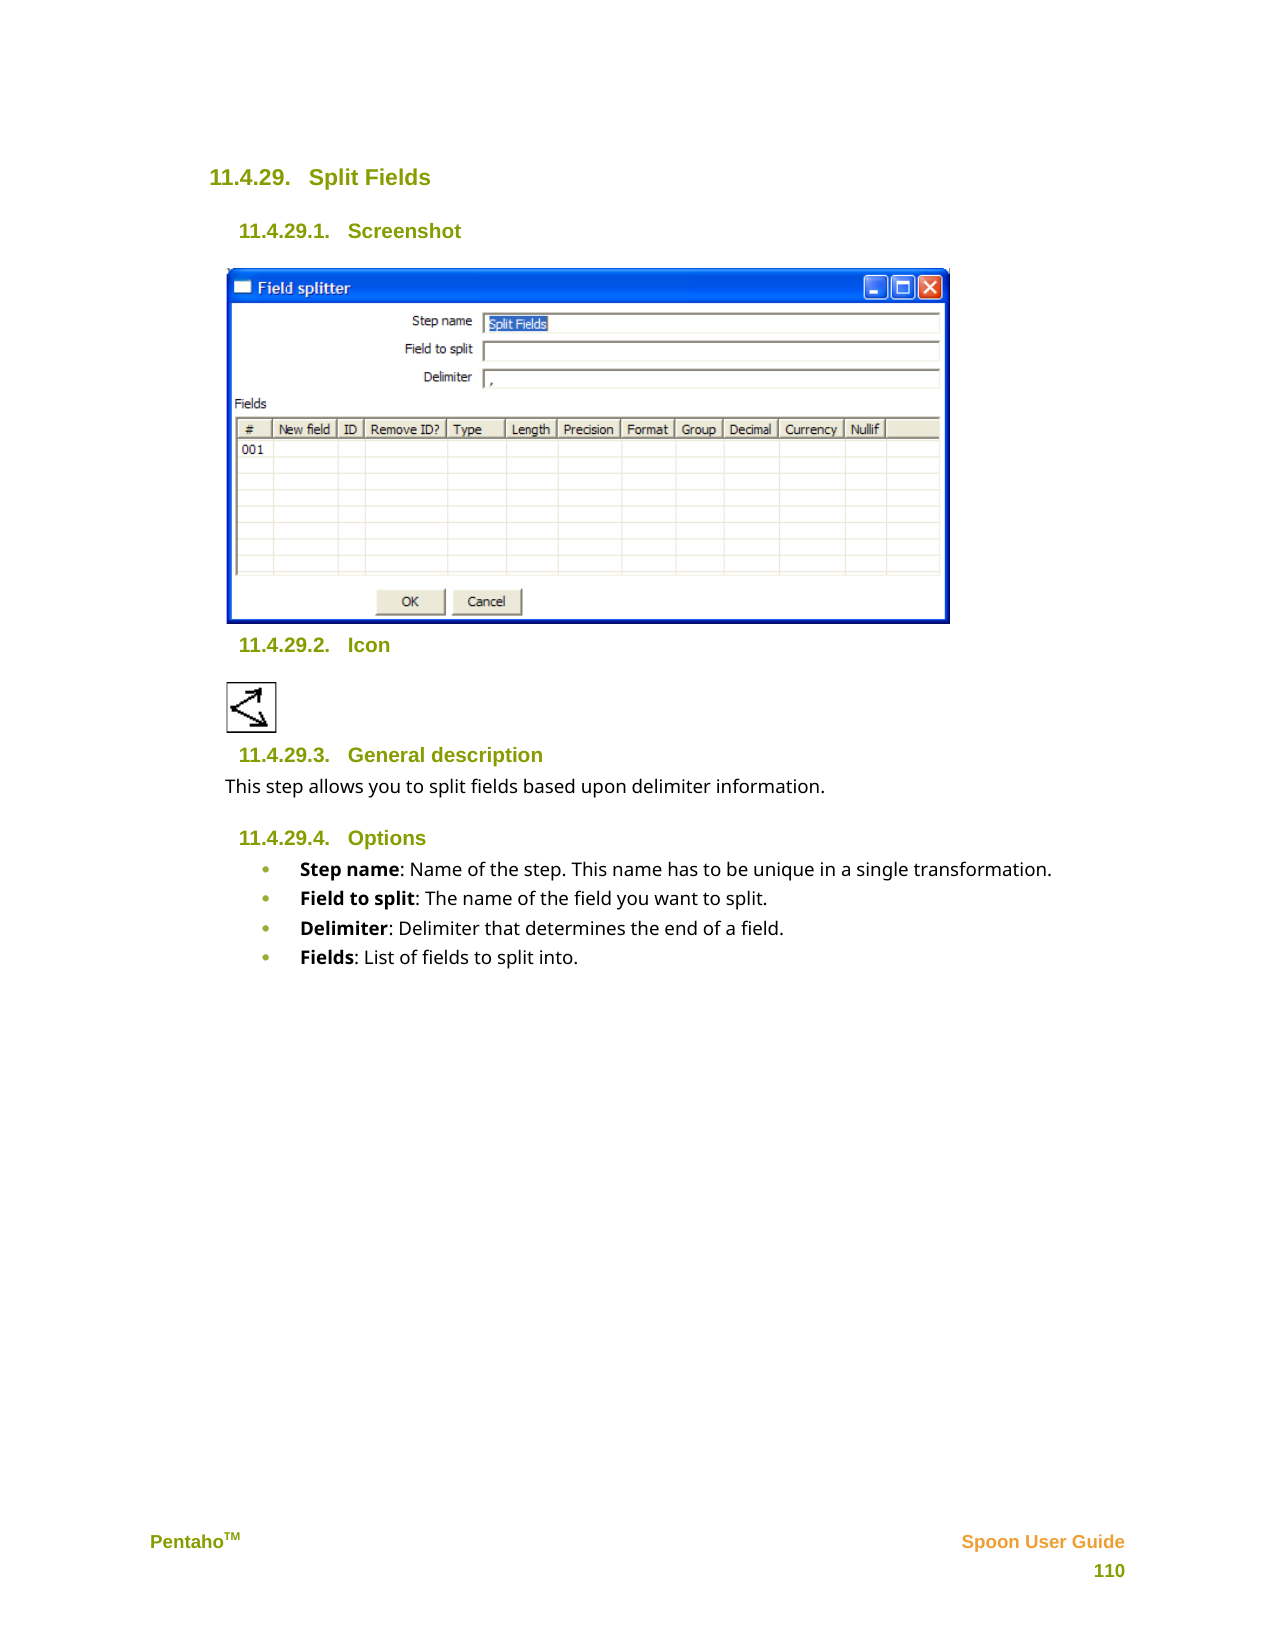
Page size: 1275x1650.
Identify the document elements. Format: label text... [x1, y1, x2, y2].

list Fields: List of fields to split into. [262, 941, 1125, 970]
list Delimiter: Delimiter that determines the end of a field. [262, 912, 1125, 941]
subtitle Icon [239, 264, 1125, 660]
subtitle General description [225, 679, 1125, 769]
subtitle Split Fields [209, 157, 1125, 192]
subtitle Options [239, 818, 1125, 853]
text This step allows you to split fields based upon delimiter information. [225, 770, 1125, 799]
list Step name: Name of the step. This name has to be unique in a single transformation. [262, 853, 1125, 882]
subtitle Screenshot [239, 211, 1125, 246]
list Field to split: The name of the field you want to split. [262, 882, 1125, 912]
picture [226, 682, 277, 733]
